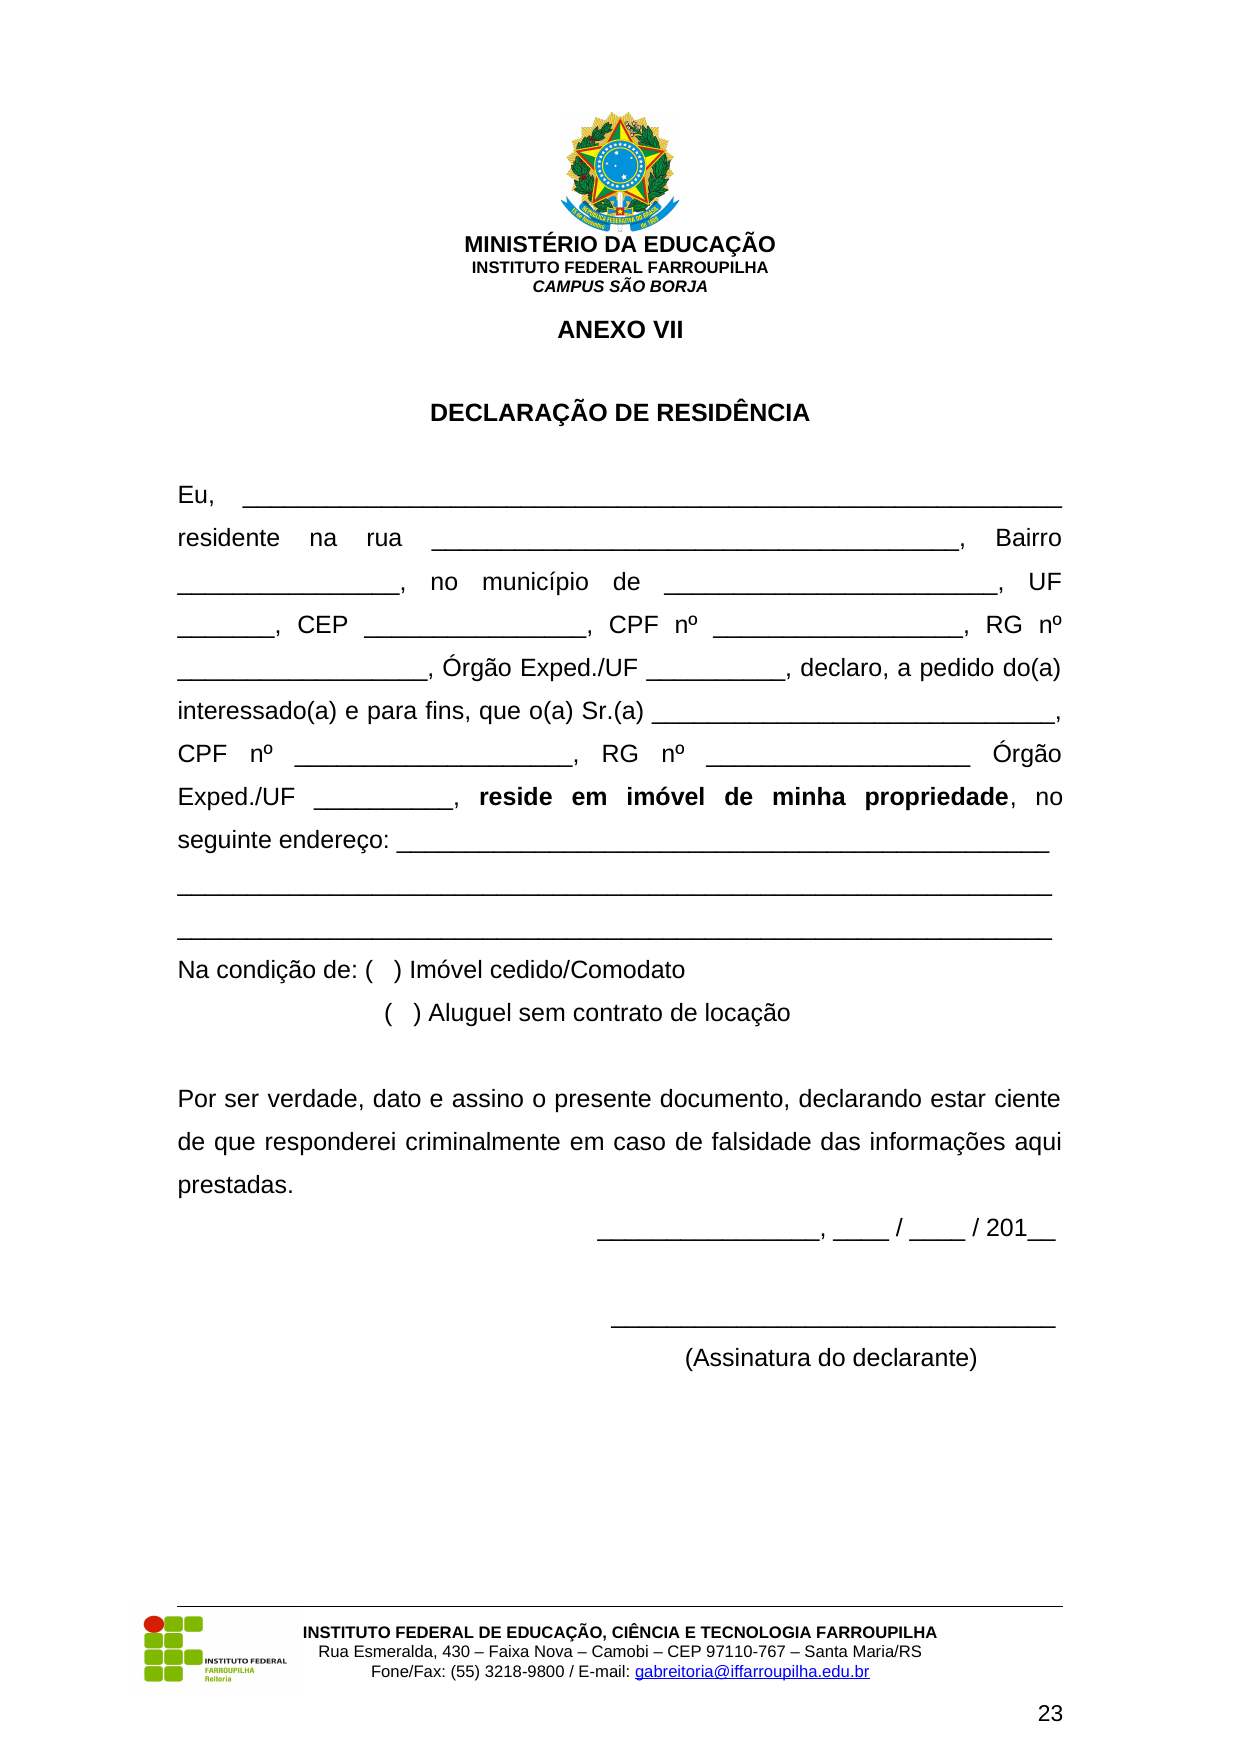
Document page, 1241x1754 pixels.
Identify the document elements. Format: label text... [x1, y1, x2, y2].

text Eu, ___________________________________________________________ residente na rua ______________________________________, Bairro ________________, no município de ________________________, UF _______, CEP ________________, CPF nº __________________, RG nº __________________, Órgão Exped./UF __________, declaro, a pedido do(a) interessado(a) e para fins, que o(a) Sr.(a) _____________________________, CPF nº ____________________, RG nº ___________________ Órgão Exped./UF __________, reside em imóvel de minha propriedade, no seguinte endereço: _______________________________________________ [177, 480, 1063, 854]
text ANEXO VII [177, 315, 1063, 344]
text Na condição de: ( ) Imóvel cedido/Comodato [177, 955, 1063, 983]
text ________________________________ [177, 1300, 1063, 1328]
picture [560, 112, 680, 232]
text ______________________________________________________________________________________________________________________________ [177, 868, 1063, 940]
picture [644, 208, 658, 217]
picture [128, 1605, 300, 1694]
text DECLARAÇÃO DE RESIDÊNCIA [177, 398, 1063, 427]
text ________________, ____ / ____ / 201__ [177, 1213, 1063, 1242]
picture [583, 208, 605, 220]
text ( ) Aluguel sem contrato de locação [177, 998, 1063, 1027]
text Por ser verdade, dato e assino o presente documento, declarando estar ciente de que responderei criminalmente em caso de falsidade das informações aqui prestadas. [177, 1084, 1063, 1199]
picture [583, 217, 604, 228]
text (Assinatura do declarante) [177, 1343, 1063, 1372]
